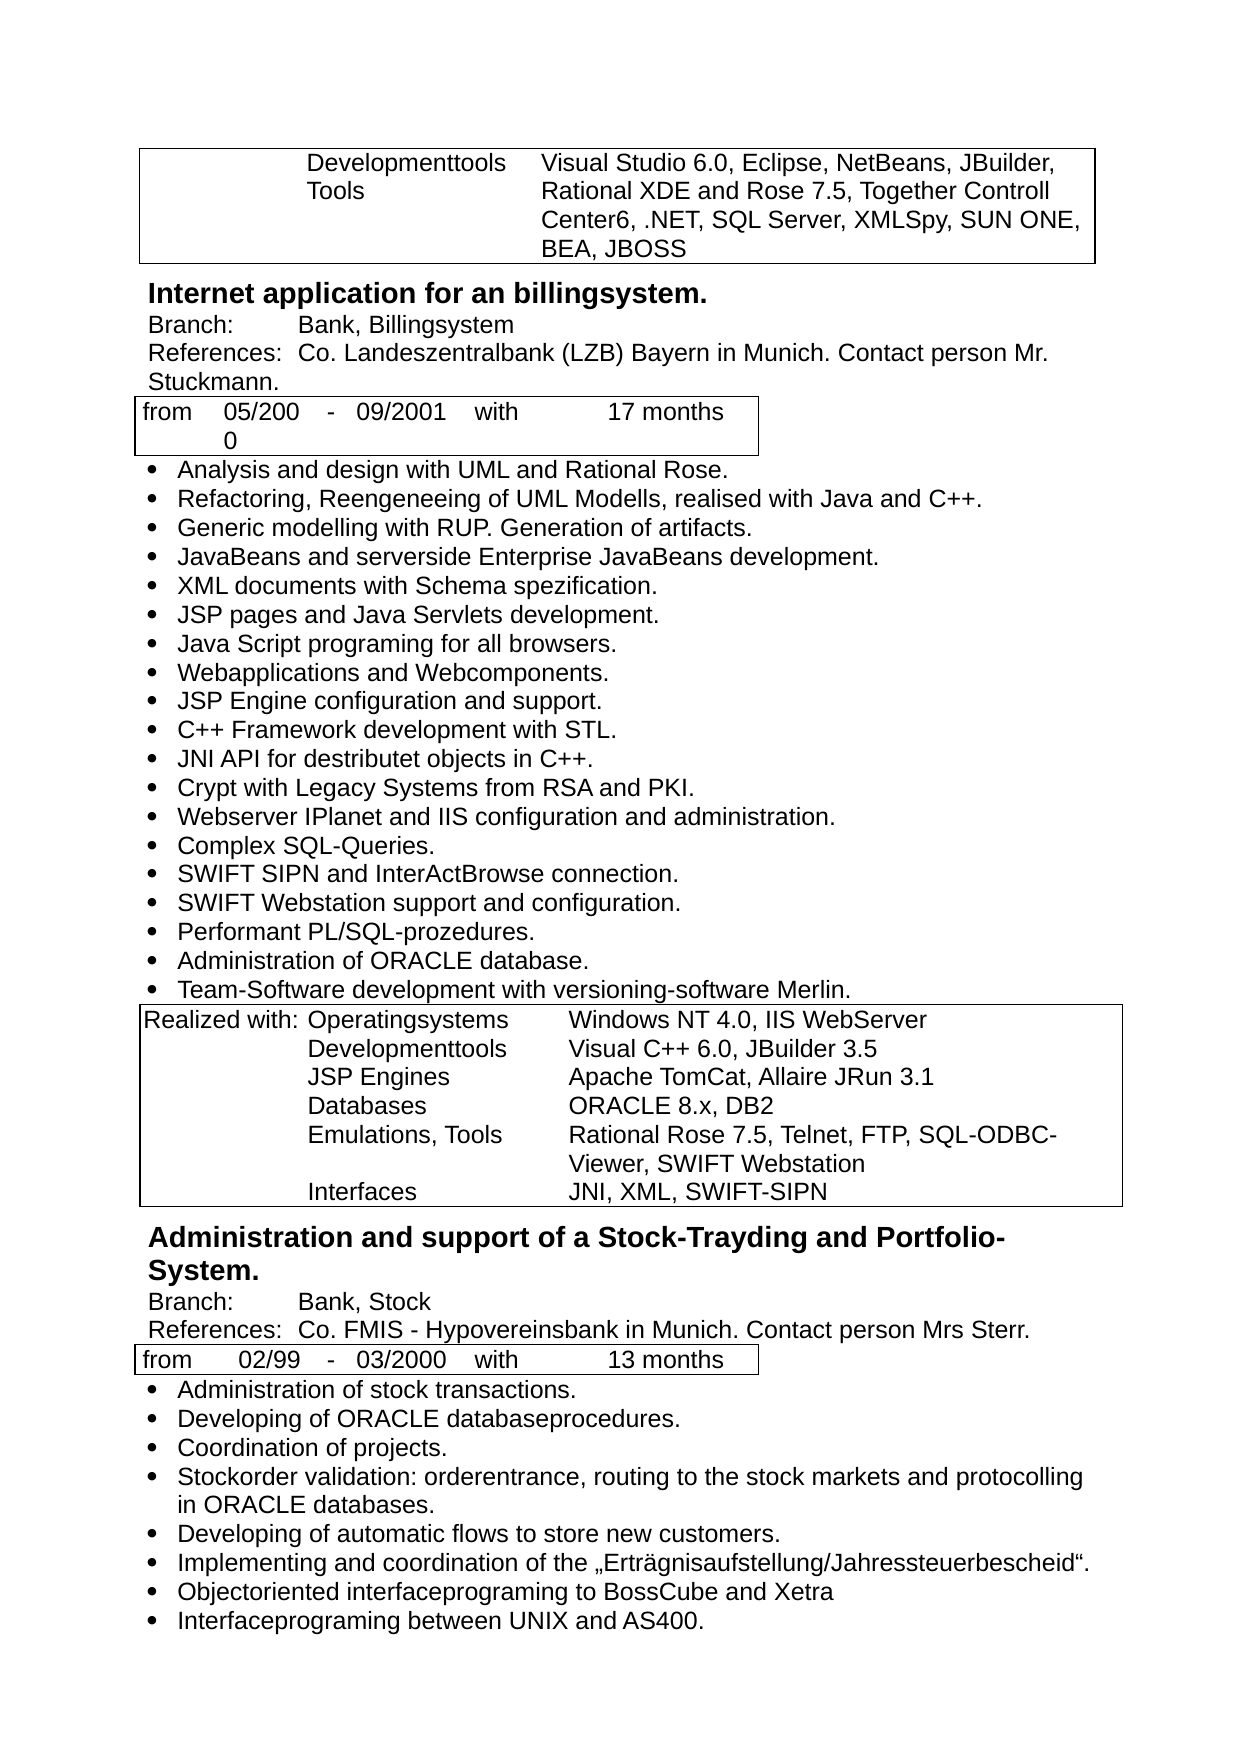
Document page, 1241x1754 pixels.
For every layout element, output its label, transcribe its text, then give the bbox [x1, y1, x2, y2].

table_cell ORACLE 8.x, DB2 [565, 1091, 1122, 1120]
list Team-Software development with versioning-software Merlin. [148, 975, 1104, 1004]
list Analysis and design with UML and Rational Rose. [148, 456, 1104, 484]
list Generic modelling with RUP. Generation of artifacts. [148, 513, 1104, 542]
list Stockorder validation: orderentrance, routing to the stock markets and protocolling in ORACLE databases. [148, 1462, 1104, 1519]
table_cell Databases [304, 1091, 565, 1120]
table_cell JNI, XML, SWIFT-SIPN [565, 1177, 1122, 1206]
table_cell Rational Rose 7.5, Telnet, FTP, SQL-ODBC-Viewer, SWIFT Webstation [565, 1120, 1122, 1177]
list Java Script programing for all browsers. [148, 629, 1104, 657]
text Branch: Bank, Billingsystem [148, 310, 1104, 338]
table_header 05/2000 [216, 397, 319, 454]
table_cell [141, 1120, 304, 1177]
table_header 17 months [600, 397, 758, 454]
list JNI API for destributet objects in C++. [148, 744, 1104, 773]
table_header Windows NT 4.0, IIS WebServer [565, 1005, 1122, 1033]
list Coordination of projects. [148, 1433, 1104, 1462]
subtitle Internet application for an billingsystem. [148, 276, 1104, 310]
list JSP Engine configuration and support. [148, 686, 1104, 715]
list Administration of stock transactions. [148, 1375, 1104, 1404]
table_cell [141, 1062, 304, 1091]
table_header from [136, 1345, 231, 1374]
table_header 02/99 [231, 1345, 319, 1374]
list Webapplications and Webcomponents. [148, 657, 1104, 686]
text Branch: Bank, Stock [148, 1287, 1104, 1315]
list C++ Framework development with STL. [148, 715, 1104, 744]
list Developing of automatic flows to store new customers. [148, 1519, 1104, 1548]
list Developing of ORACLE databaseprocedures. [148, 1404, 1104, 1433]
list XML documents with Schema spezification. [148, 571, 1104, 600]
table_cell JSP Engines [304, 1062, 565, 1091]
subtitle Administration and support of a Stock-Trayding and Portfolio-System. [148, 1219, 1104, 1287]
table_cell Apache TomCat, Allaire JRun 3.1 [565, 1062, 1122, 1091]
table_cell [140, 149, 303, 263]
table_cell Emulations, Tools [304, 1120, 565, 1177]
table_header Realized with: [141, 1005, 304, 1033]
list JSP pages and Java Servlets development. [148, 600, 1104, 629]
table_cell Visual C++ 6.0, JBuilder 3.5 [565, 1034, 1122, 1062]
list SWIFT SIPN and InterActBrowse connection. [148, 859, 1104, 888]
table_cell Developmenttools [304, 1034, 565, 1062]
table_header - [319, 1345, 349, 1374]
list Performant PL/SQL-prozedures. [148, 917, 1104, 946]
text References: Co. FMIS - Hypovereinsbank in Munich. Contact person Mrs Sterr. [148, 1315, 1104, 1344]
table_cell Developmenttools Tools [303, 149, 538, 263]
table_cell [141, 1091, 304, 1120]
table_cell [141, 1034, 304, 1062]
table_header from [136, 397, 216, 454]
table_header with [467, 1345, 600, 1374]
table_cell Visual Studio 6.0, Eclipse, NetBeans, JBuilder, Rational XDE and Rose 7.5, Together Controll Center6, .NET, SQL Server, XMLSpy, SUN ONE, BEA, JBOSS [538, 149, 1094, 263]
list Refactoring, Reengeneeing of UML Modells, realised with Java and C++. [148, 484, 1104, 513]
table_header Operatingsystems [304, 1005, 565, 1033]
table_header with [467, 397, 600, 454]
table_header - [319, 397, 349, 454]
text References: Co. Landeszentralbank (LZB) Bayern in Munich. Contact person Mr. Stuckmann. [148, 338, 1104, 396]
list SWIFT Webstation support and configuration. [148, 888, 1104, 917]
list JavaBeans and serverside Enterprise JavaBeans development. [148, 542, 1104, 571]
list Objectoriented interfaceprograming to BossCube and Xetra [148, 1577, 1104, 1606]
table_cell [141, 1177, 304, 1206]
list Implementing and coordination of the „Erträgnisaufstellung/Jahressteuerbescheid“. [148, 1548, 1104, 1577]
list Administration of ORACLE database. [148, 946, 1104, 975]
list Complex SQL-Queries. [148, 831, 1104, 859]
table_header 13 months [600, 1345, 758, 1374]
table_header 09/2001 [349, 397, 467, 454]
list Crypt with Legacy Systems from RSA and PKI. [148, 773, 1104, 802]
table_header 03/2000 [349, 1345, 467, 1374]
list Interfaceprograming between UNIX and AS400. [148, 1606, 1104, 1634]
table_cell Interfaces [304, 1177, 565, 1206]
list Webserver IPlanet and IIS configuration and administration. [148, 802, 1104, 831]
